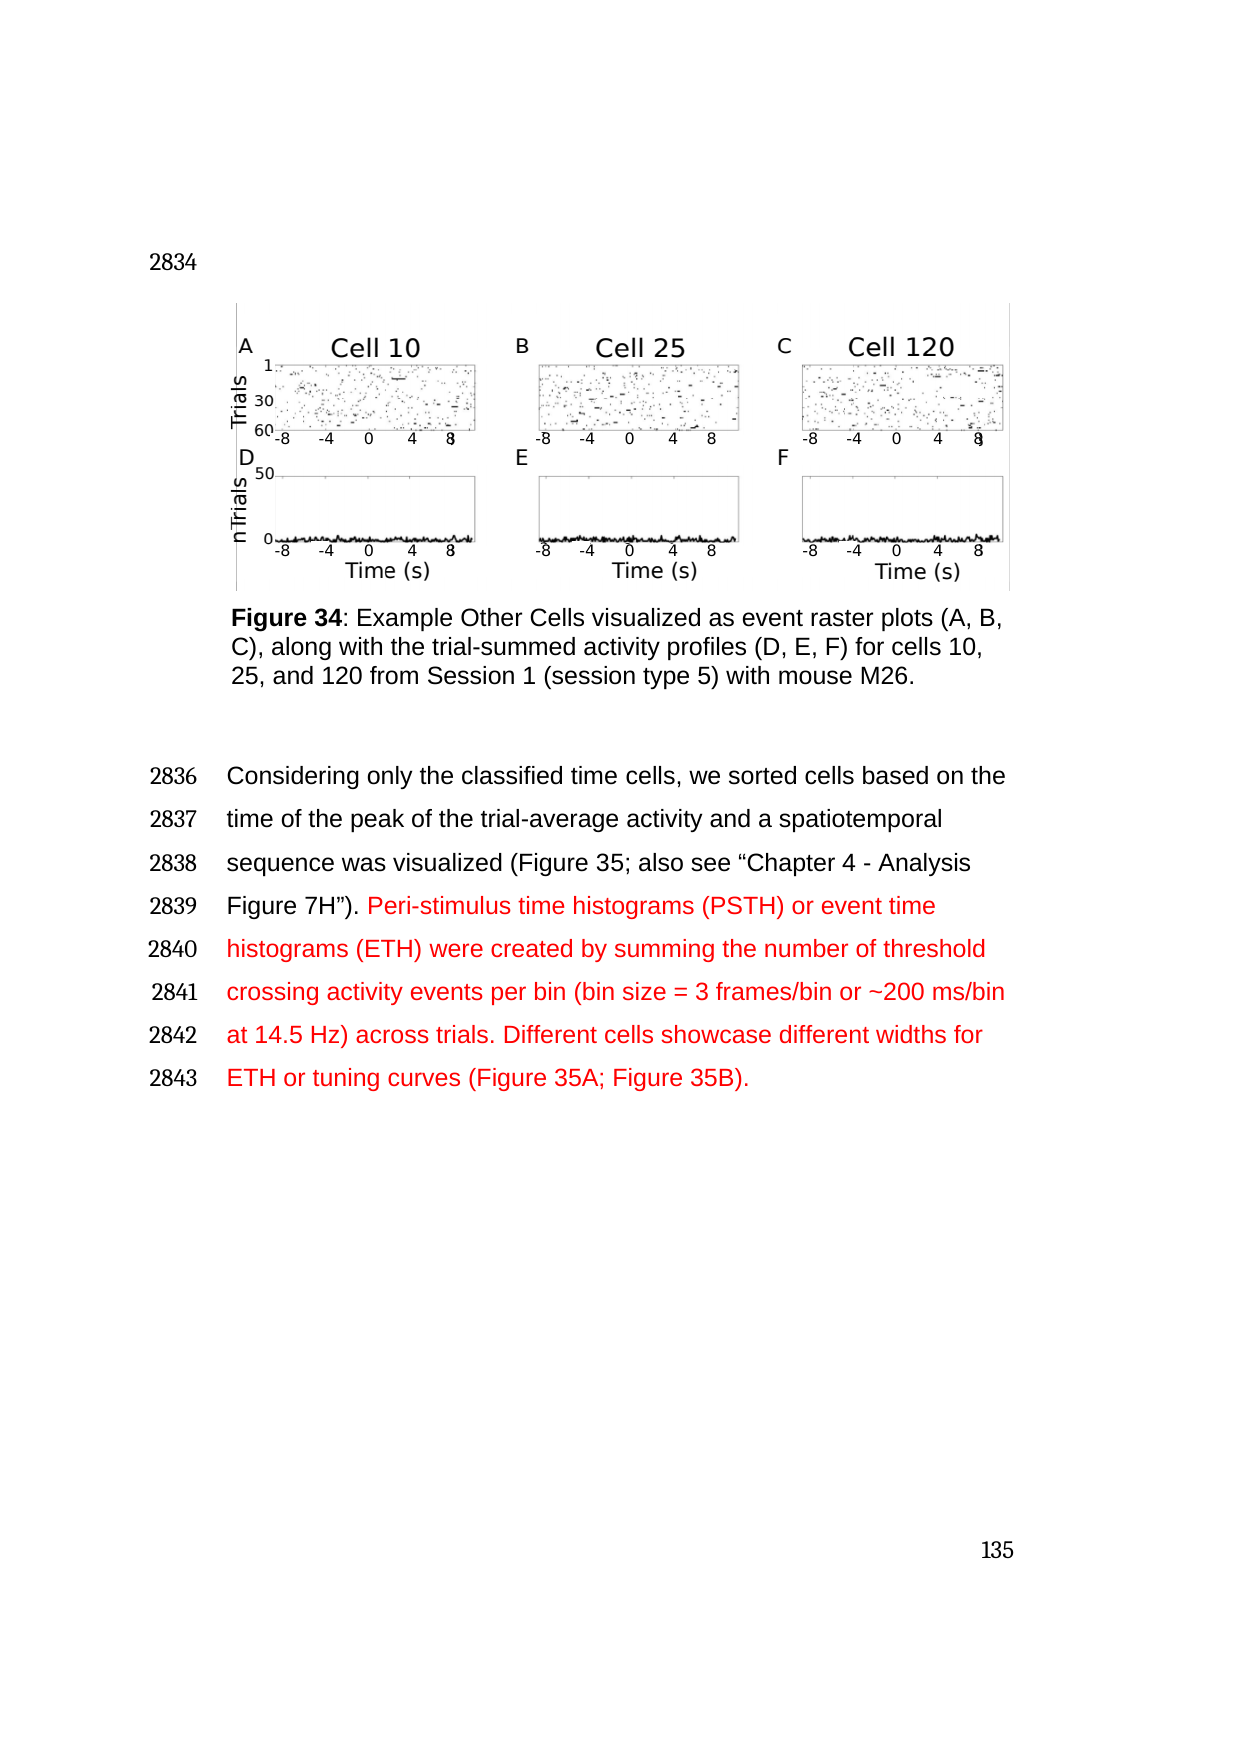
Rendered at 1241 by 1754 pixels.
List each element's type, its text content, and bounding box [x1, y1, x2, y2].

text Considering only the classified time cells, we sorted cells based on the time of the peak of the trial-average activity and a spatiotemporal sequence was visualized (Figure 35; also see “Chapter 4 - Analysis Figure 7H”). Peri-stimulus time histograms (PSTH) or event time histograms (ETH) were created by summing the number of threshold crossing activity events per bin (bin size = 3 frames/bin or ~200 ms/bin at 14.5 Hz) across trials. Different cells showcase different widths for ETH or tuning curves (Figure 35A; Figure 35B). [226, 761, 1014, 1092]
text Figure 34: Example Other Cells visualized as event raster plots (A, B, C), along with the trial-summed activity profiles (D, E, F) for cells 10, 25, and 120 from Session 1 (session type 5) with mouse M26. [231, 591, 1009, 689]
